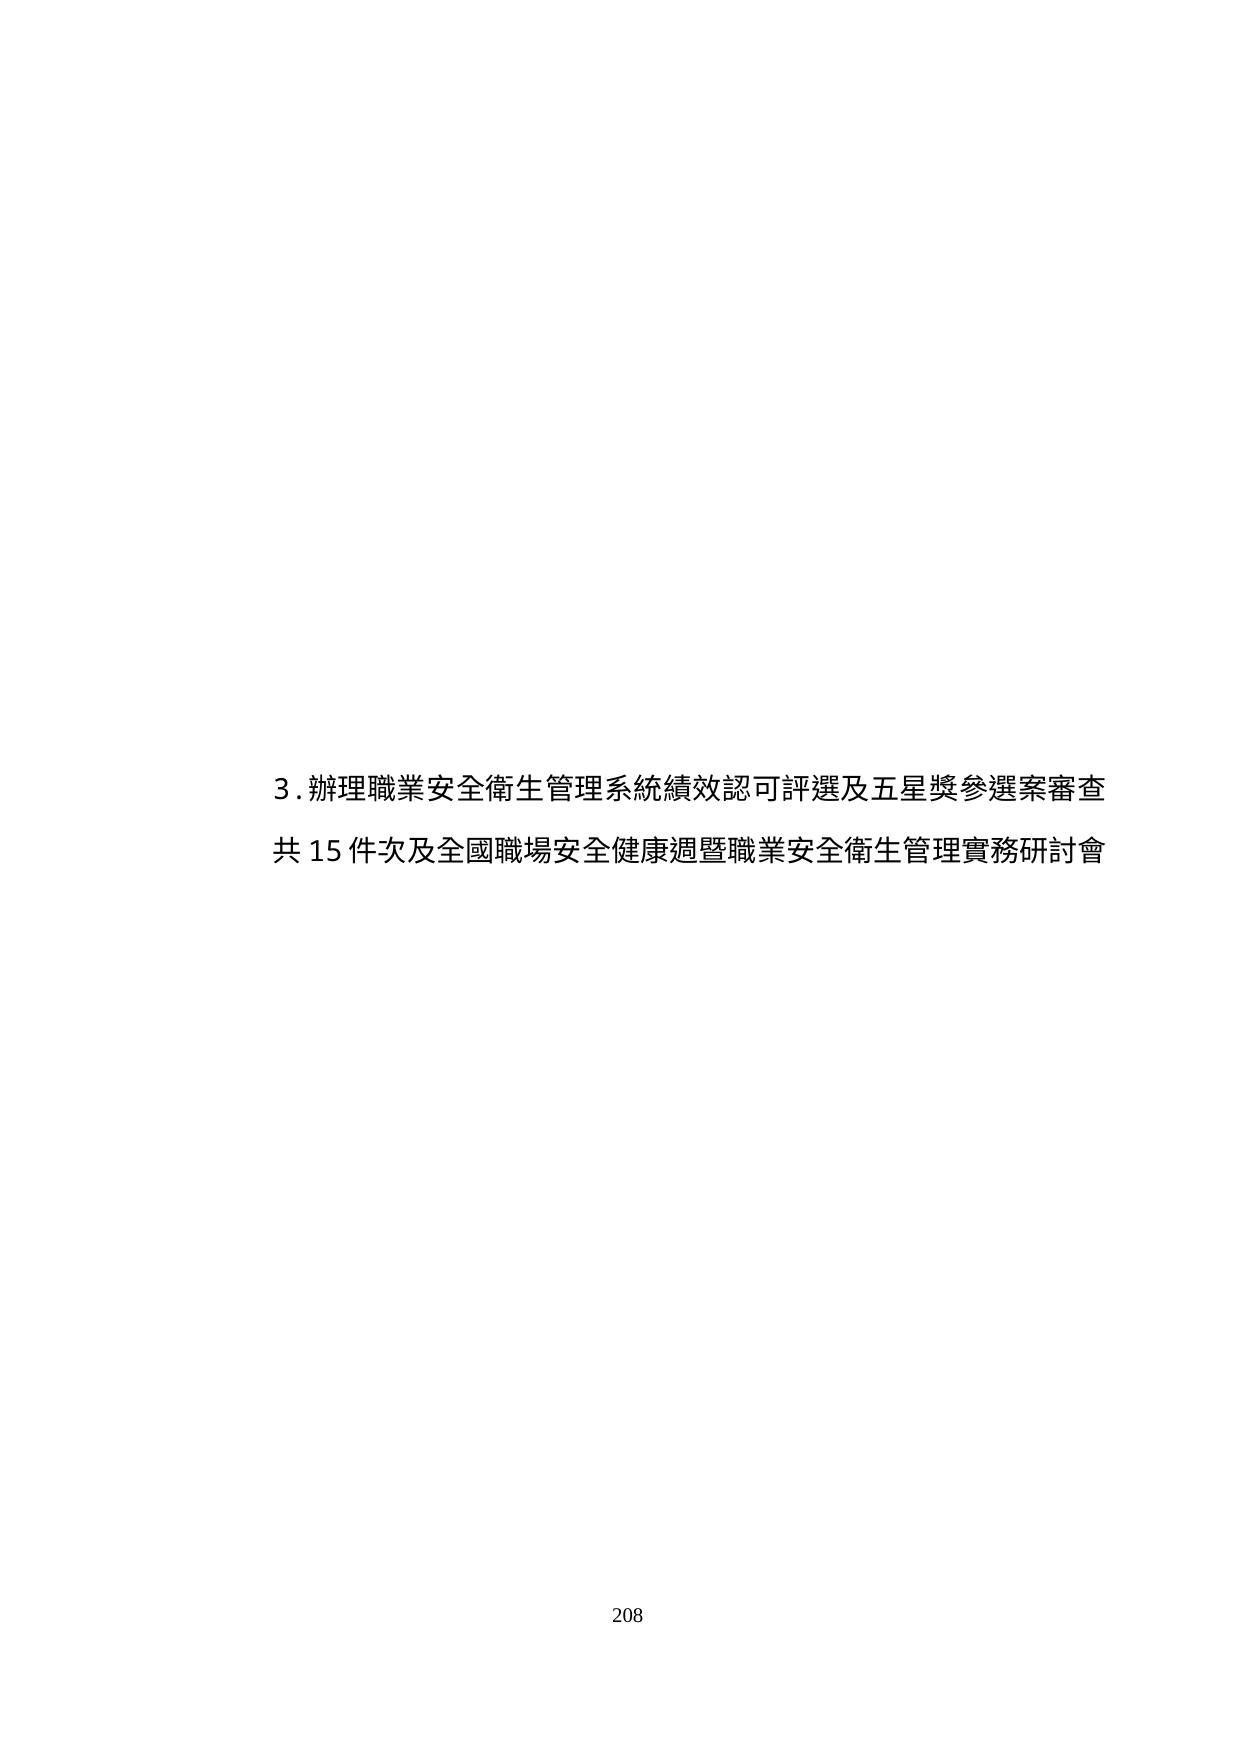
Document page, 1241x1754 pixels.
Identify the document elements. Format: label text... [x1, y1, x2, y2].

text 3.辦理職業安全衛生管理系統績效認可評選及五星獎參選案審查共15件次及全國職場安全健康週暨職業安全衛生管理實務研討會 [273, 745, 1107, 870]
